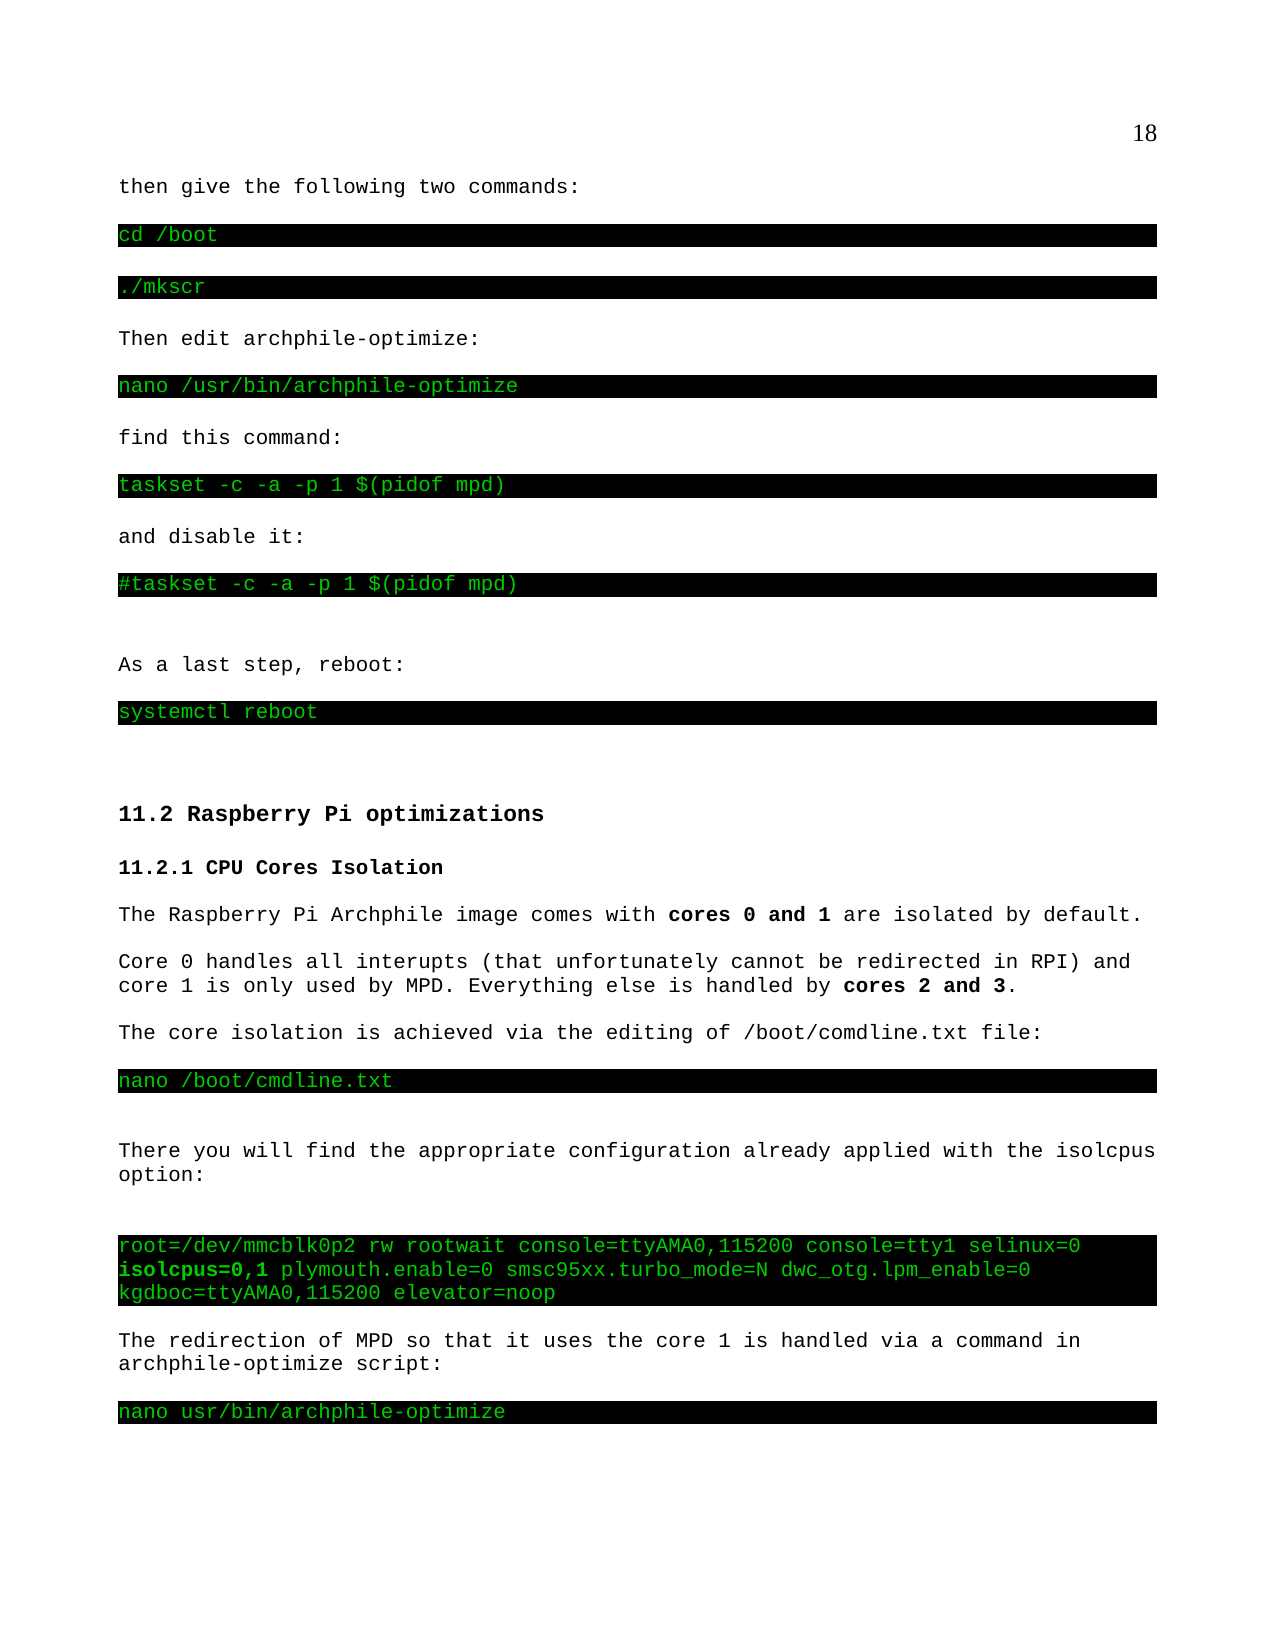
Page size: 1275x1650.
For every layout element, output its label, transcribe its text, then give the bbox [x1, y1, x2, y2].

text The core isolation is achieved via the editing of /boot/comdline.txt file: [118, 1022, 1157, 1046]
text As a last step, reboot: [118, 654, 1157, 677]
text then give the following two commands: [118, 176, 1157, 200]
text There you will find the appropriate configuration already applied with the isolcpus option: [118, 1141, 1157, 1188]
text nano /usr/bin/archphile-optimize [118, 375, 1157, 398]
text Then edit archphile-optimize: [118, 328, 1157, 351]
text The redirection of MPD so that it uses the core 1 is handled via a command in archphile-optimize script: [118, 1330, 1157, 1377]
text and disable it: [118, 526, 1157, 550]
text systemctl reboot [118, 701, 1157, 725]
text 11.2 Raspberry Pi optimizations [118, 802, 1157, 828]
text nano /boot/cmdline.txt [118, 1069, 1157, 1093]
text Core 0 handles all interupts (that unfortunately cannot be redirected in RPI) and core 1 is only used by MPD. Everything else is handled by cores 2 and 3. [118, 951, 1157, 999]
text ./mkscr [118, 276, 1157, 299]
text taskset -c -a -p 1 $(pidof mpd) [118, 474, 1157, 498]
text root=/dev/mmcblk0p2 rw rootwait console=ttyAMA0,115200 console=tty1 selinux=0 isolcpus=0,1 plymouth.enable=0 smsc95xx.turbo_mode=N dwc_otg.lpm_enable=0 kgdboc=ttyAMA0,115200 elevator=noop [118, 1235, 1157, 1306]
text #taskset -c -a -p 1 $(pidof mpd) [118, 573, 1157, 597]
text nano usr/bin/archphile-optimize [118, 1401, 1157, 1424]
text The Raspberry Pi Archphile image comes with cores 0 and 1 are isolated by default. [118, 904, 1157, 928]
text cd /boot [118, 224, 1157, 247]
text 11.2.1 CPU Cores Isolation [118, 857, 1157, 880]
text find this command: [118, 427, 1157, 451]
